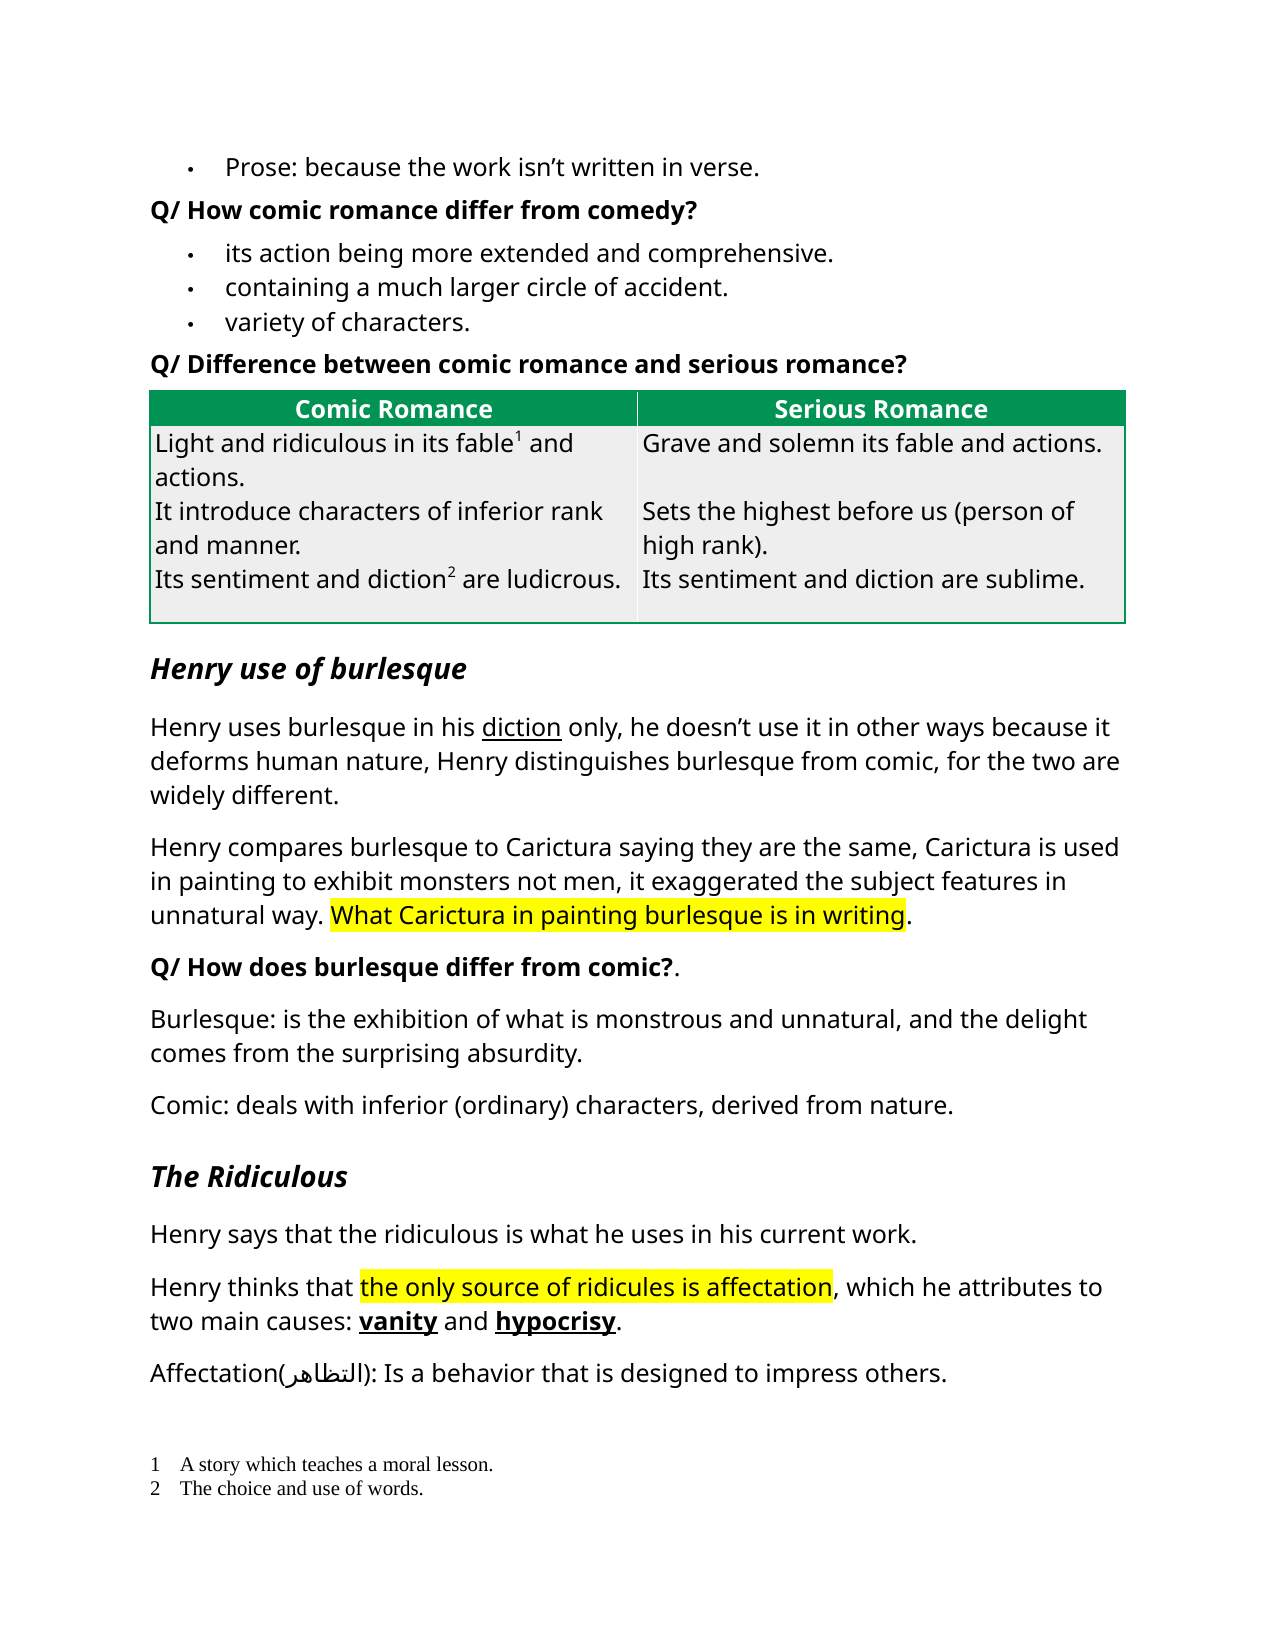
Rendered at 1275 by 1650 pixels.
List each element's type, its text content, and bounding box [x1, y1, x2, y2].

table_cell It introduce characters of inferior rank and manner. [151, 494, 637, 562]
text Q/ How comic romance differ from comedy? [150, 193, 1125, 227]
table_header Comic Romance [151, 392, 637, 426]
table_cell Its sentiment and diction are sublime. [638, 562, 1124, 622]
subtitle Henry use of burlesque [150, 649, 1125, 688]
subtitle The Ridiculous [150, 1156, 1125, 1196]
text Henry compares burlesque to Carictura saying they are the same, Carictura is used in painting to exhibit monsters not men, it exaggerated the subject features in unnatural way. What Carictura in painting burlesque is in writing. [150, 830, 1125, 932]
table_cell Sets the highest before us (person of high rank). [638, 494, 1124, 562]
table_cell Grave and solemn its fable and actions. [638, 426, 1124, 494]
text Q/ How does burlesque differ from comic?. [150, 950, 1125, 984]
text Henry uses burlesque in his diction only, he doesn’t use it in other ways because it deforms human nature, Henry distinguishes burlesque from comic, for the two are widely different. [150, 710, 1125, 812]
text Henry thinks that the only source of ridicules is affectation, which he attributes to two main causes: vanity and hypocrisy. [150, 1269, 1125, 1337]
text Burlesque: is the exhibition of what is monstrous and unnatural, and the delight comes from the surprising absurdity. [150, 1002, 1125, 1070]
list variety of characters. [187, 304, 1125, 338]
text Henry says that the ridiculous is what he uses in his current work. [150, 1217, 1125, 1251]
table_cell Light and ridiculous in its fable and actions. [151, 426, 637, 494]
text Q/ Difference between comic romance and serious romance? [150, 347, 1125, 381]
list Prose: because the work isn’t written in verse. [187, 150, 1125, 184]
list its action being more extended and comprehensive. [187, 236, 1125, 270]
text Affectation(التظاهر): Is a behavior that is designed to impress others. [150, 1355, 1125, 1389]
list containing a much larger circle of accident. [187, 270, 1125, 304]
table_cell Its sentiment and diction are ludicrous. [151, 562, 637, 622]
table_header Serious Romance [638, 392, 1124, 426]
text Comic: deals with inferior (ordinary) characters, derived from nature. [150, 1088, 1125, 1122]
